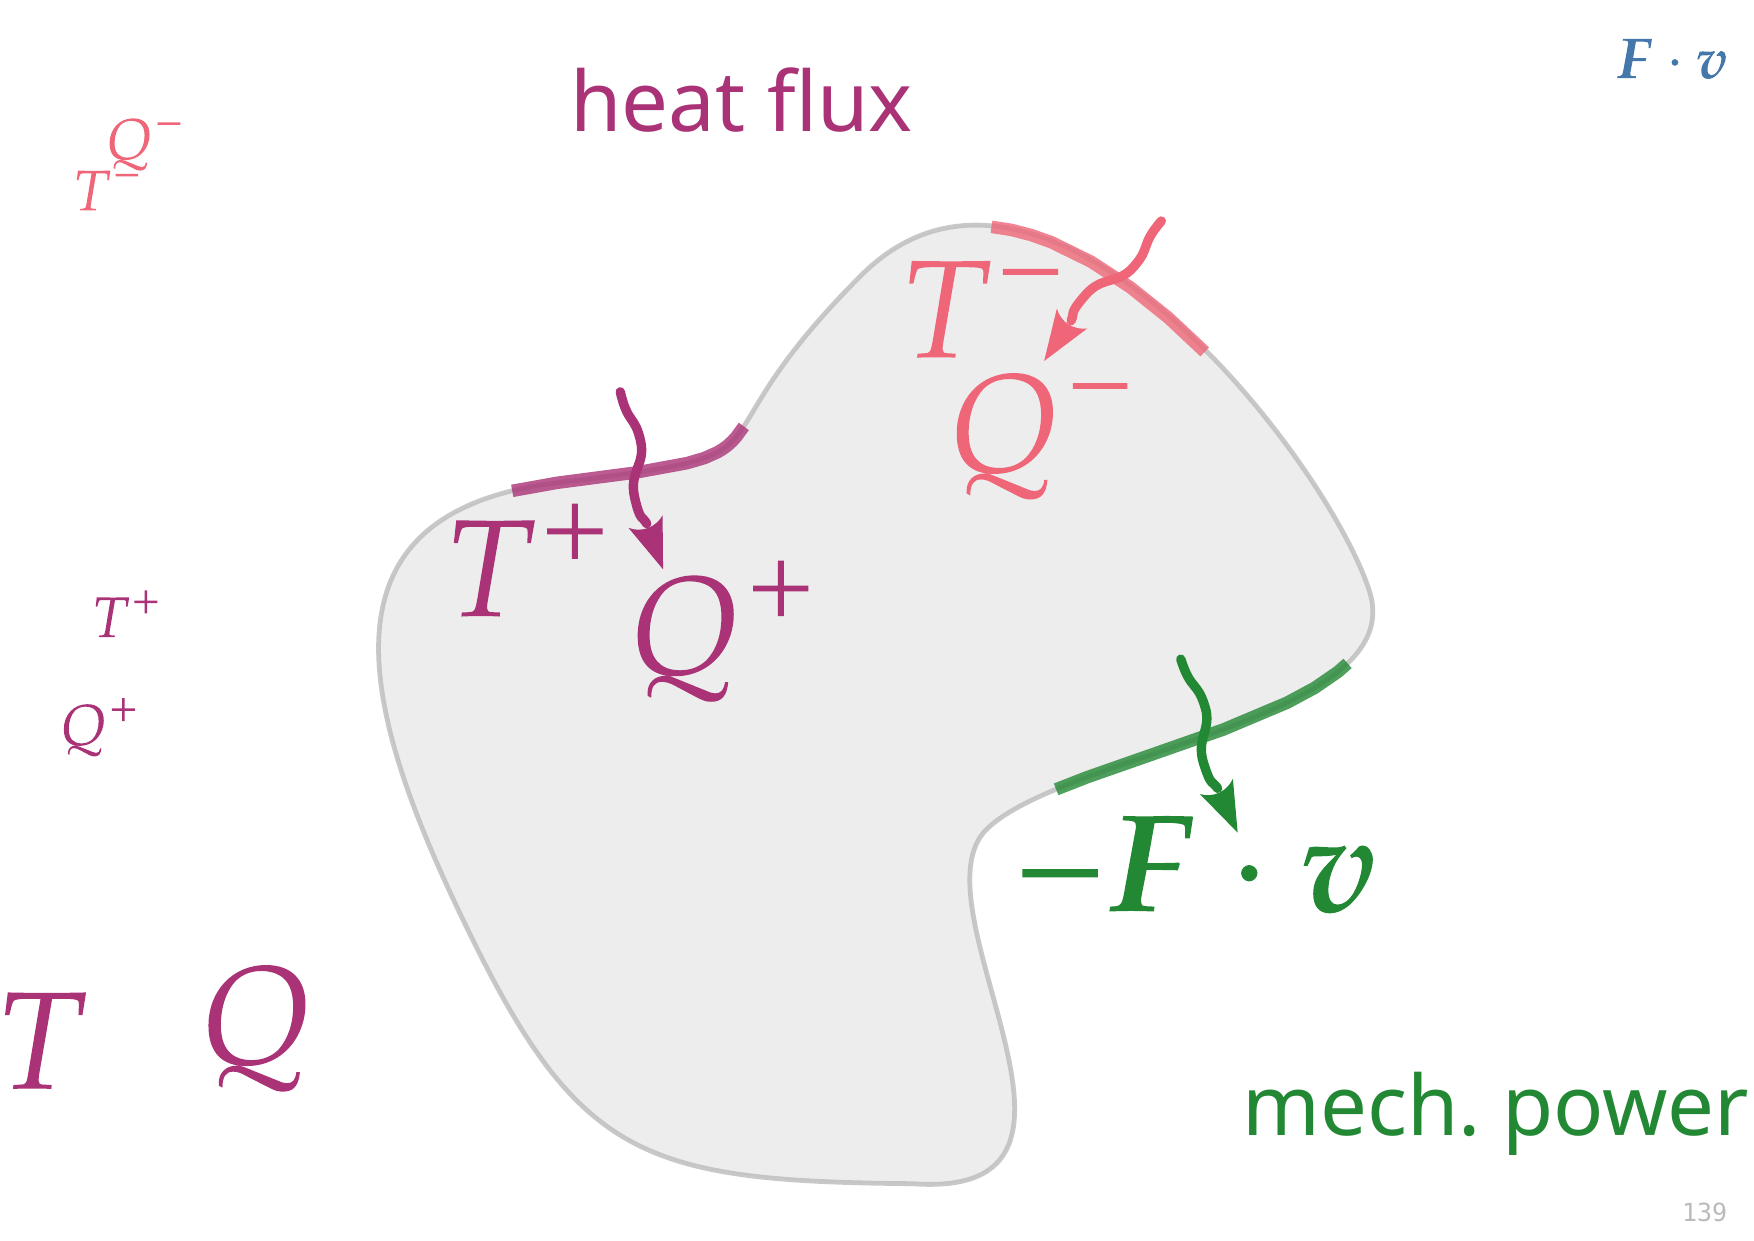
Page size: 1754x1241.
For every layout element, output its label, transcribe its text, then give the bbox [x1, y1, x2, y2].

text_box [109, 118, 150, 171]
text_box [111, 698, 135, 722]
text_box [378, 225, 1373, 1185]
text_box [63, 704, 104, 757]
text_box [1109, 815, 1194, 912]
text_box [95, 597, 130, 638]
text_box [115, 173, 139, 177]
text_box [1671, 59, 1679, 66]
text_box [208, 965, 306, 1092]
text_box [1617, 38, 1652, 79]
text_box [1697, 50, 1726, 79]
text_box [134, 590, 158, 614]
text_box [1022, 869, 1098, 878]
text_box mech. power [1227, 1038, 1736, 1137]
text_box [5, 992, 87, 1089]
text_box [76, 170, 111, 211]
text_box heat flux [555, 35, 908, 134]
text_box [1303, 845, 1373, 914]
text_box [1241, 865, 1258, 882]
